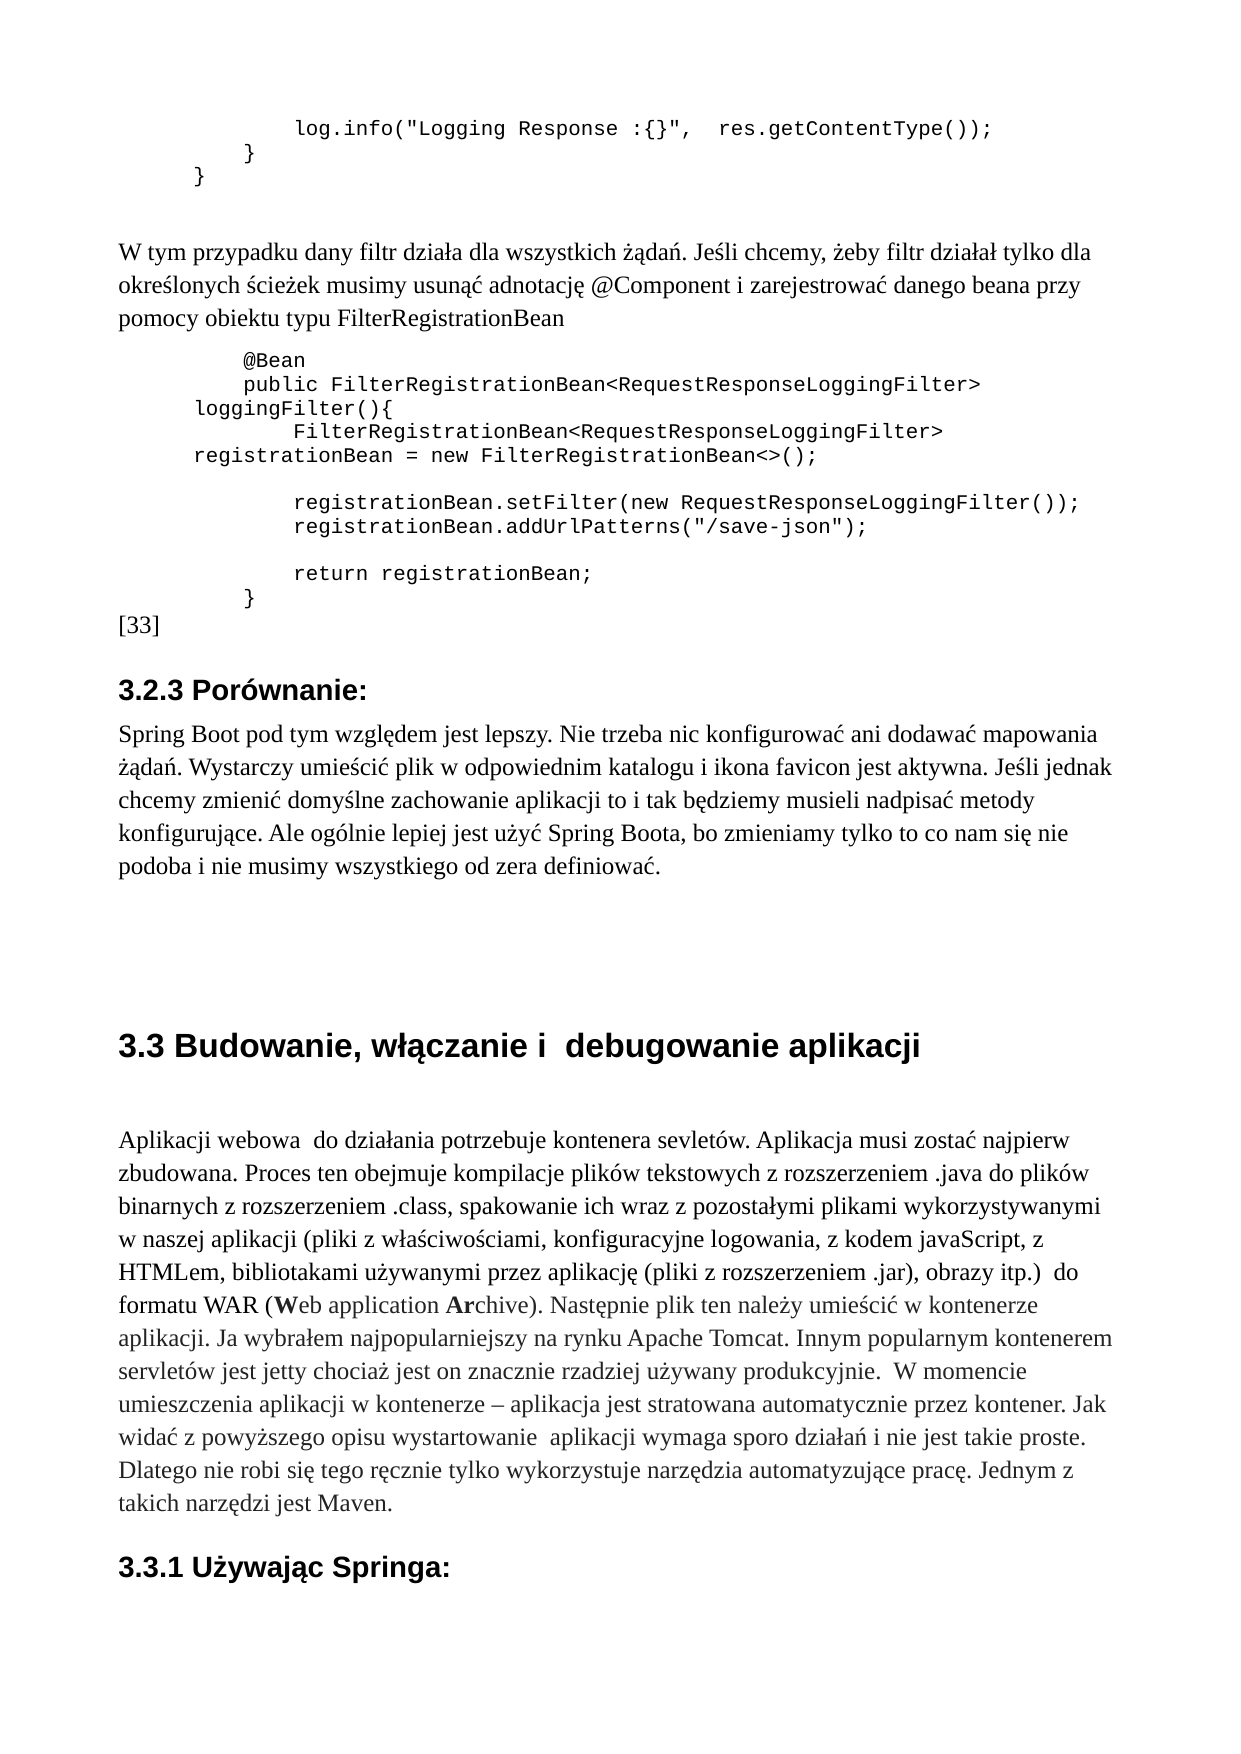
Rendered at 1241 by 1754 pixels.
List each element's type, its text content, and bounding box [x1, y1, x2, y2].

text } [193, 587, 1122, 610]
text registrationBean.setFilter(new RequestResponseLoggingFilter()); [193, 492, 1122, 516]
text } [193, 142, 1122, 165]
text log.info("Logging Response :{}", res.getContentType()); [193, 118, 1122, 142]
text Spring Boot pod tym względem jest lepszy. Nie trzeba nic konfigurować ani dodawać mapowania żądań. Wystarczy umieścić plik w odpowiednim katalogu i ikona favicon jest aktywna. Jeśli jednak chcemy zmienić domyślne zachowanie aplikacji to i tak będziemy musieli nadpisać metody konfigurujące. Ale ogólnie lepiej jest użyć Spring Boota, bo zmieniamy tylko to co nam się nie podoba i nie musimy wszystkiego od zera definiować. [118, 719, 1122, 880]
text [33] [118, 610, 1122, 639]
text FilterRegistrationBean<RequestResponseLoggingFilter> registrationBean = new FilterRegistrationBean<>(); [193, 421, 1122, 468]
text public FilterRegistrationBean<RequestResponseLoggingFilter> loggingFilter(){ [193, 374, 1122, 421]
subtitle 3.3 Budowanie, włączanie i debugowanie aplikacji [118, 1026, 1122, 1065]
text registrationBean.addUrlPatterns("/save-json"); [193, 516, 1122, 539]
subtitle 3.2.3 Porównanie: [118, 673, 1122, 706]
text } [193, 165, 1122, 189]
text @Bean [193, 350, 1122, 374]
text Aplikacji webowa do działania potrzebuje kontenera sevletów. Aplikacja musi zostać najpierw zbudowana. Proces ten obejmuje kompilacje plików tekstowych z rozszerzeniem .java do plików binarnych z rozszerzeniem .class, spakowanie ich wraz z pozostałymi plikami wykorzystywanymi w naszej aplikacji (pliki z właściwościami, konfiguracyjne logowania, z kodem javaScript, z HTMLem, bibliotakami używanymi przez aplikację (pliki z rozszerzeniem .jar), obrazy itp.) do formatu WAR (Web application Archive). Następnie plik ten należy umieścić w kontenerze aplikacji. Ja wybrałem najpopularniejszy na rynku Apache Tomcat. Innym popularnym kontenerem servletów jest jetty chociaż jest on znacznie rzadziej używany produkcyjnie. W momencie umieszczenia aplikacji w kontenerze – aplikacja jest stratowana automatycznie przez kontener. Jak widać z powyższego opisu wystartowanie aplikacji wymaga sporo działań i nie jest takie proste. Dlatego nie robi się tego ręcznie tylko wykorzystuje narzędzia automatyzujące pracę. Jednym z takich narzędzi jest Maven. [118, 1125, 1122, 1517]
text W tym przypadku dany filtr działa dla wszystkich żądań. Jeśli chcemy, żeby filtr działał tylko dla określonych ścieżek musimy usunąć adnotację @Component i zarejestrować danego beana przy pomocy obiektu typu FilterRegistrationBean [118, 237, 1122, 331]
subtitle 3.3.1 Używając Springa: [118, 1550, 1122, 1584]
text return registrationBean; [193, 563, 1122, 587]
